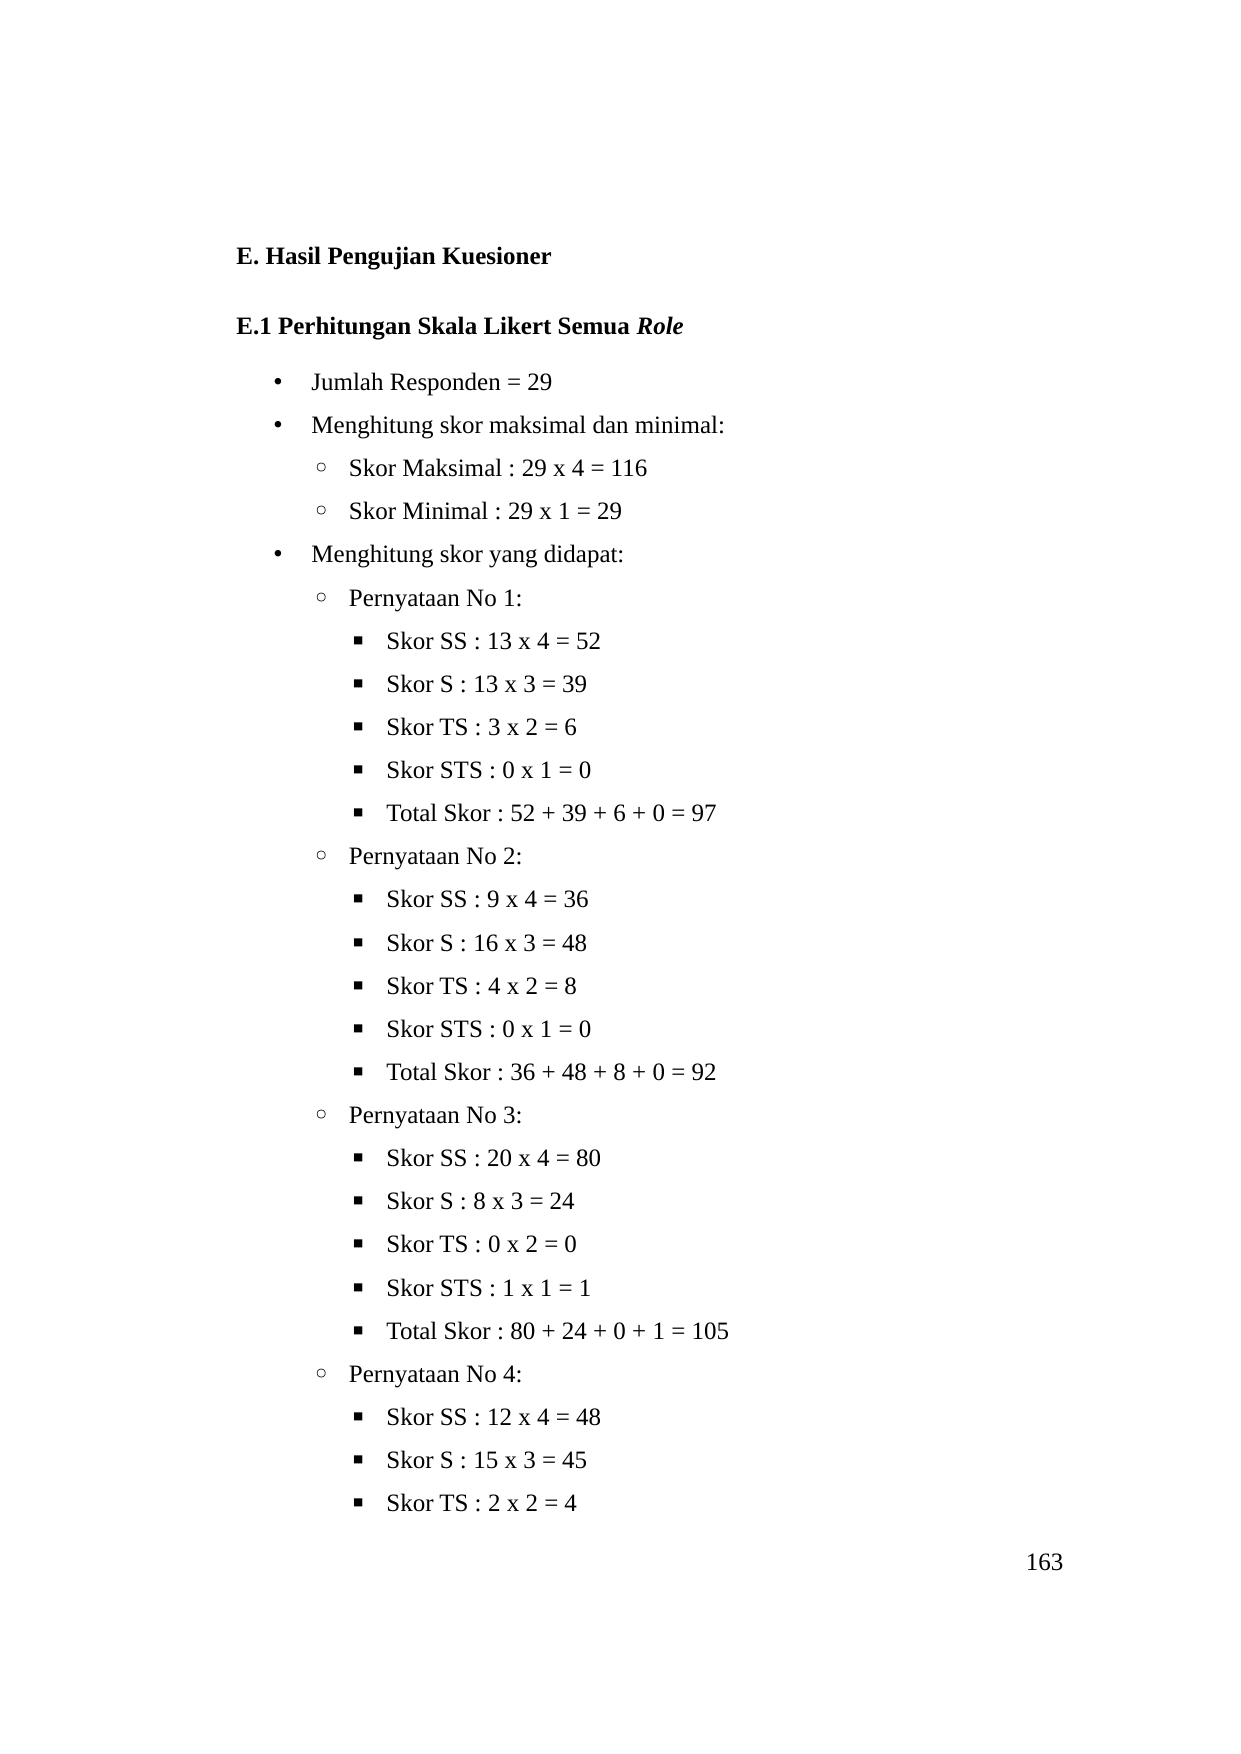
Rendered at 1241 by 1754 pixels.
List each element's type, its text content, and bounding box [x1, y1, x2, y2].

list Skor S : 16 x 3 = 48 [349, 928, 1063, 956]
list Skor Maksimal : 29 x 4 = 116 [311, 453, 1063, 482]
list Skor STS : 1 x 1 = 1 [349, 1273, 1063, 1301]
list Skor S : 13 x 3 = 39 [349, 669, 1063, 698]
list Menghitung skor yang didapat: [274, 539, 1063, 568]
list Skor TS : 4 x 2 = 8 [349, 971, 1063, 999]
list Pernyataan No 2: [311, 841, 1063, 870]
list Skor Minimal : 29 x 1 = 29 [311, 496, 1063, 525]
list Skor TS : 2 x 2 = 4 [349, 1488, 1063, 1517]
subtitle E. Hasil Pengujian Kuesioner [236, 241, 1063, 270]
list Total Skor : 80 + 24 + 0 + 1 = 105 [349, 1316, 1063, 1344]
list Jumlah Responden = 29 [274, 367, 1063, 396]
subtitle E.1 Perhitungan Skala Likert Semua Role [236, 311, 1063, 340]
list Skor TS : 3 x 2 = 6 [349, 712, 1063, 741]
list Total Skor : 36 + 48 + 8 + 0 = 92 [349, 1057, 1063, 1086]
list Skor S : 8 x 3 = 24 [349, 1186, 1063, 1215]
list Skor SS : 12 x 4 = 48 [349, 1402, 1063, 1431]
list Skor TS : 0 x 2 = 0 [349, 1229, 1063, 1258]
list Skor SS : 9 x 4 = 36 [349, 884, 1063, 913]
list Skor STS : 0 x 1 = 0 [349, 755, 1063, 784]
list Menghitung skor maksimal dan minimal: [274, 410, 1063, 439]
list Skor STS : 0 x 1 = 0 [349, 1014, 1063, 1043]
list Pernyataan No 4: [311, 1359, 1063, 1388]
list Skor SS : 13 x 4 = 52 [349, 626, 1063, 654]
list Pernyataan No 1: [311, 583, 1063, 611]
list Skor SS : 20 x 4 = 80 [349, 1143, 1063, 1172]
list Total Skor : 52 + 39 + 6 + 0 = 97 [349, 798, 1063, 827]
list Pernyataan No 3: [311, 1100, 1063, 1129]
list Skor S : 15 x 3 = 45 [349, 1445, 1063, 1474]
